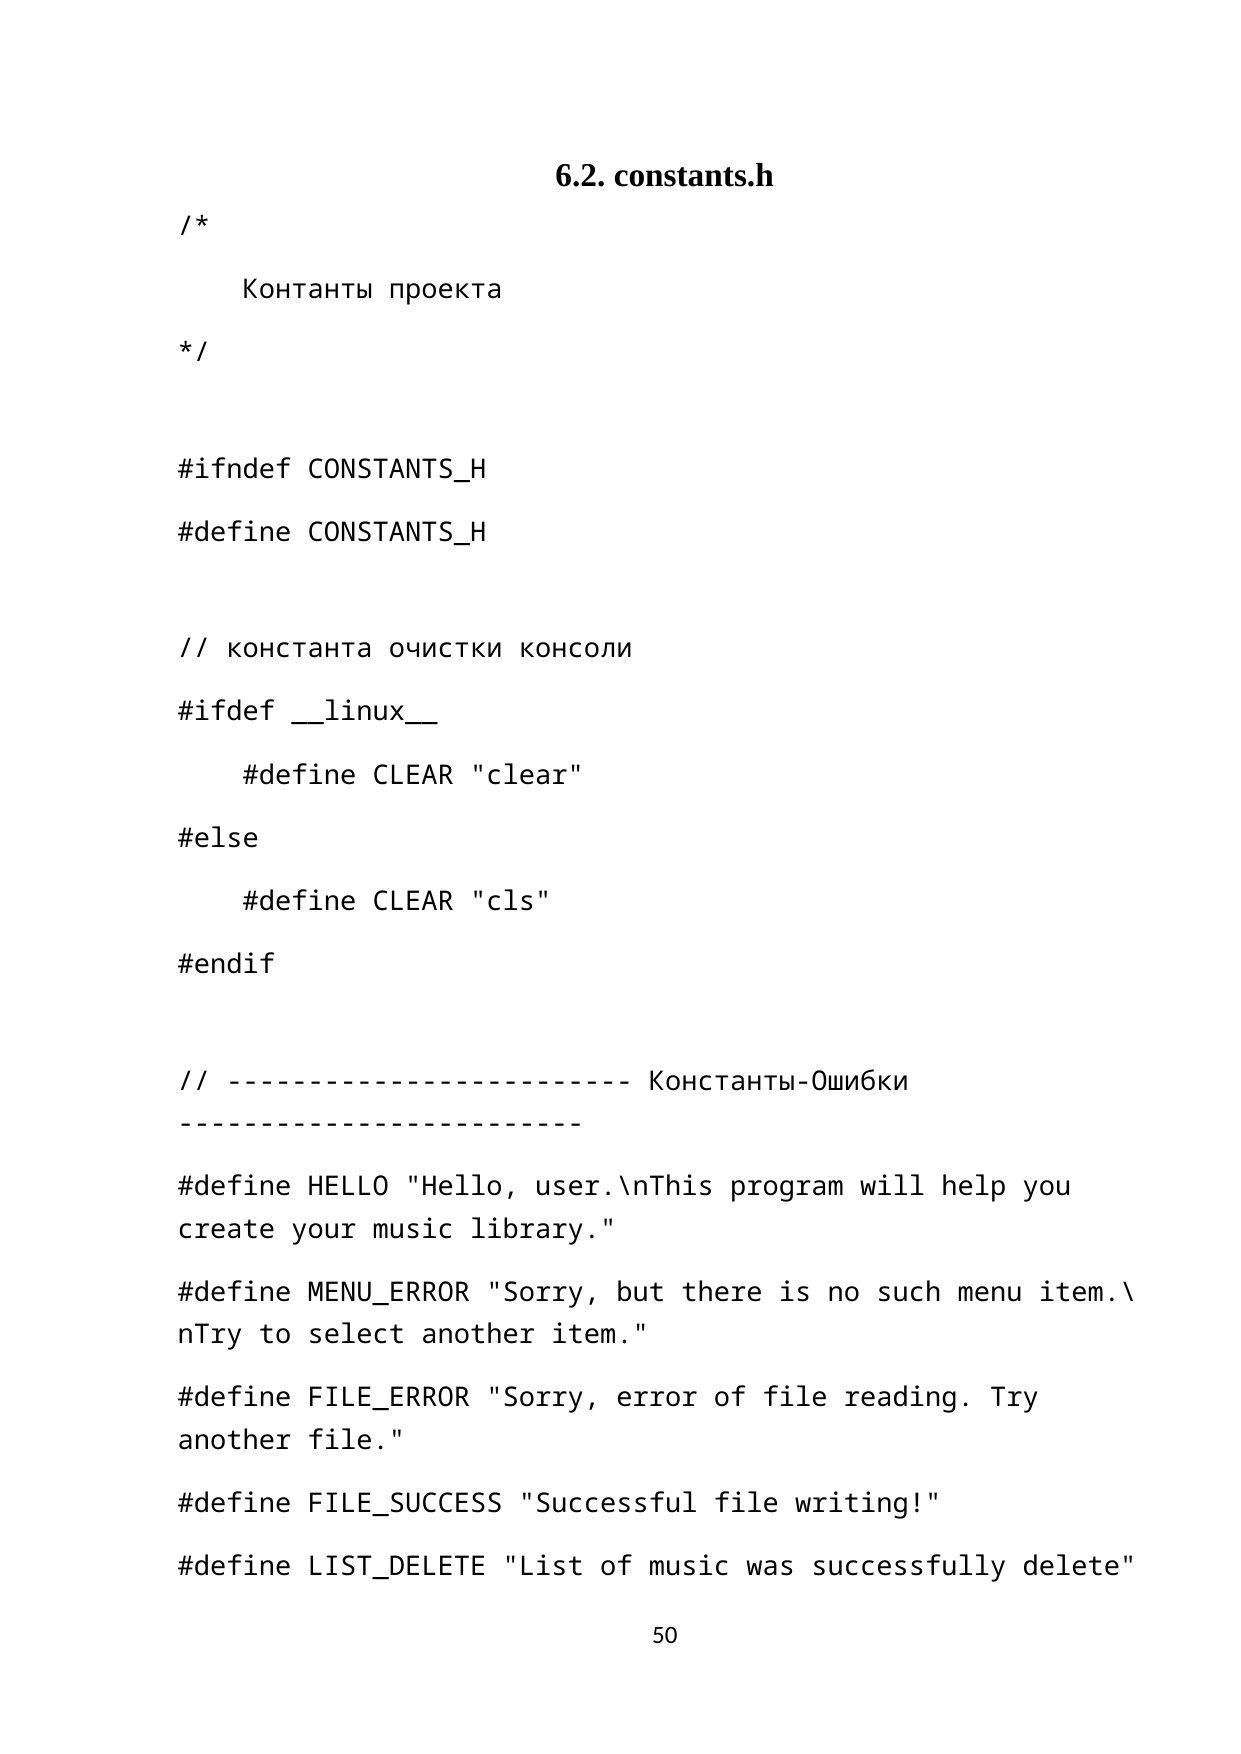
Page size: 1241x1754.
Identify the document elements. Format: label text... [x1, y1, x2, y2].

text // константа очистки консоли [177, 629, 1152, 666]
text // ------------------------- Константы-Ошибки ------------------------- [177, 1061, 1152, 1140]
text #define FILE_ERROR "Sorry, error of file reading. Try another file." [177, 1378, 1152, 1457]
text */ [177, 333, 1152, 370]
text #define MENU_ERROR "Sorry, but there is no such menu item.\nTry to select another item." [177, 1272, 1152, 1352]
text Контанты проекта [177, 270, 1152, 307]
text #define HELLO "Hello, user.\nThis program will help you create your music library." [177, 1167, 1152, 1246]
text #define FILE_SUCCESS "Successful file writing!" [177, 1483, 1152, 1520]
text #define CONSTANTS_H [177, 512, 1152, 549]
text #else [177, 818, 1152, 855]
text #ifdef __linux__ [177, 692, 1152, 729]
subtitle 6.2. constants.h [177, 156, 1152, 194]
text #define CLEAR "cls" [177, 882, 1152, 918]
text #ifndef CONSTANTS_H [177, 449, 1152, 486]
text #endif [177, 945, 1152, 982]
text /* [177, 206, 1152, 243]
text #define LIST_DELETE "List of music was successfully delete" [177, 1547, 1152, 1584]
text #define CLEAR "clear" [177, 755, 1152, 792]
